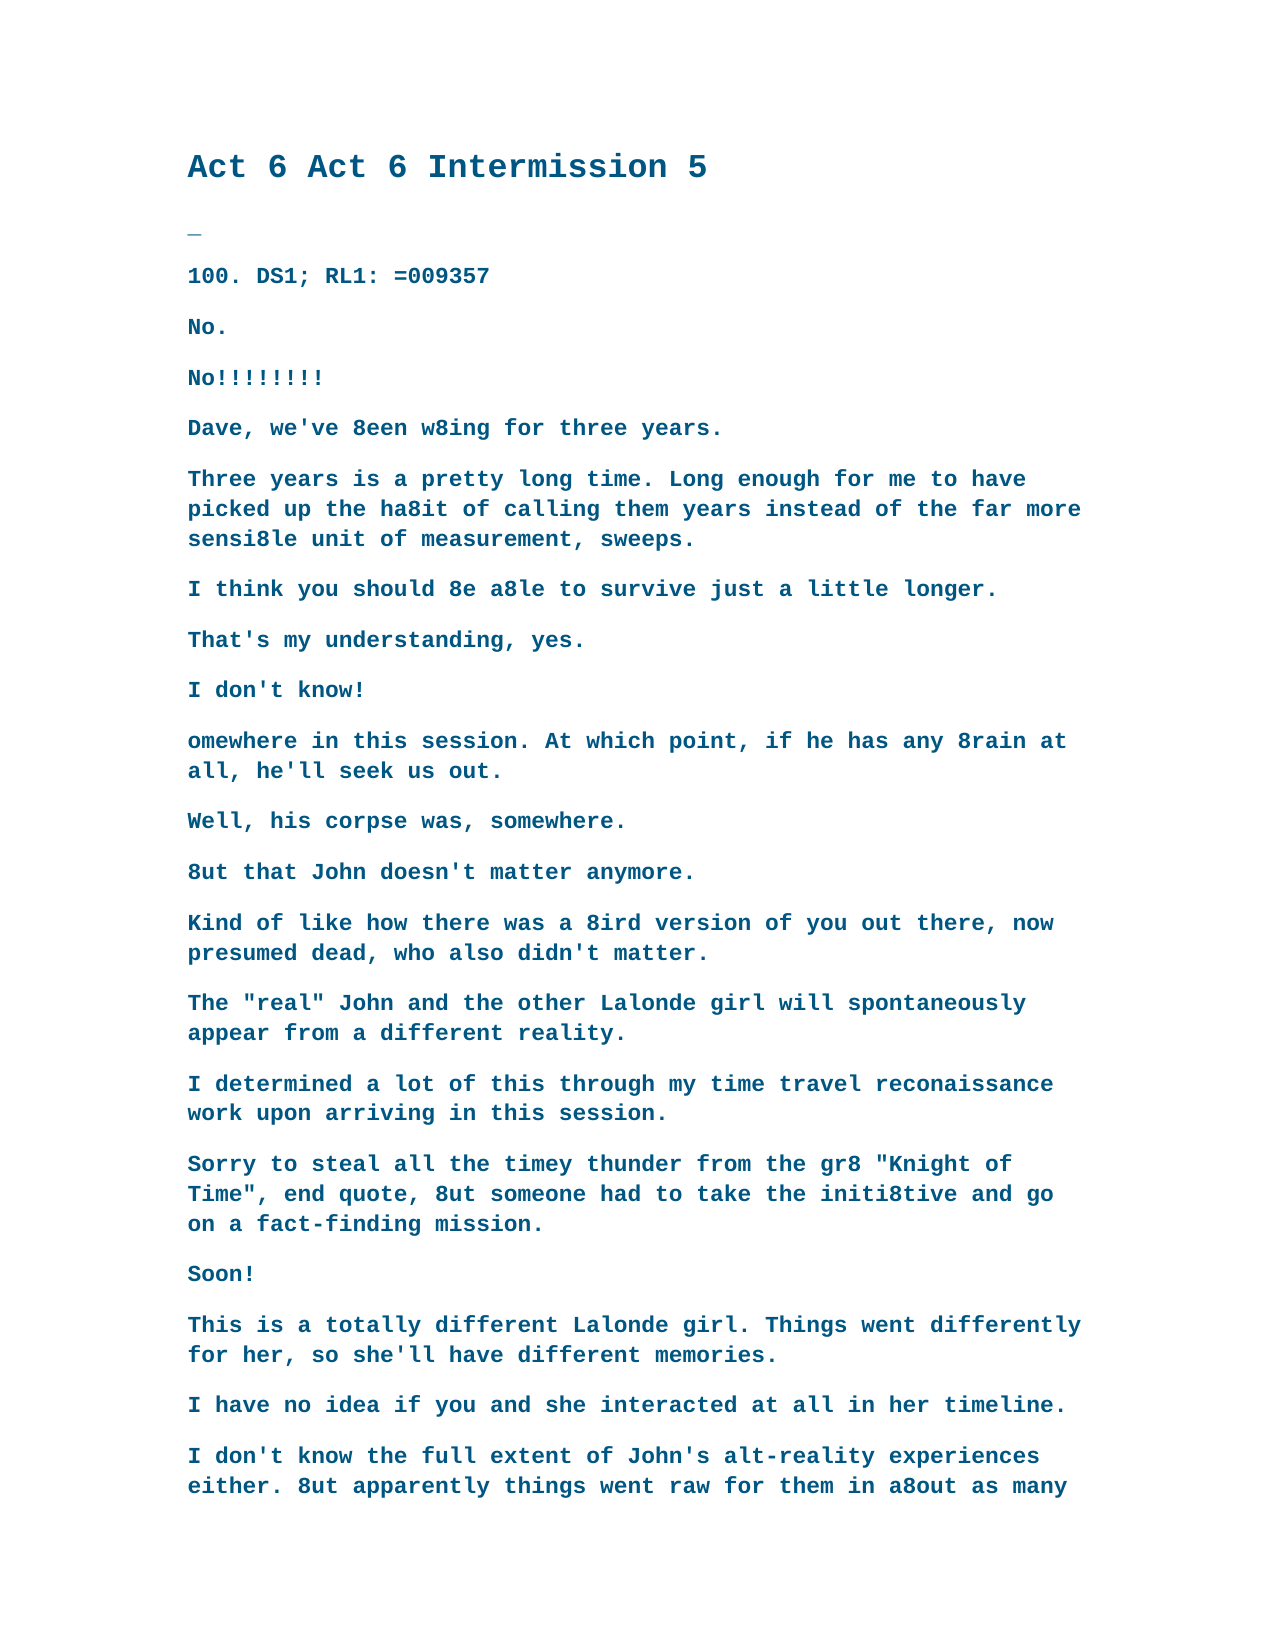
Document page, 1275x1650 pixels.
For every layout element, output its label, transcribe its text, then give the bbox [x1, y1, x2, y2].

text 8ut that John doesn't matter anymore. [187, 861, 1087, 886]
text Kind of like how there was a 8ird version of you out there, now presumed dead, who also didn't matter. [187, 911, 1087, 967]
text Three years is a pretty long time. Long enough for me to have picked up the ha8it of calling them years instead of the far more sensi8le unit of measurement, sweeps. [187, 467, 1087, 553]
text 100. DS1; RL1: =009357 [187, 265, 1087, 291]
text This is a totally different Lalonde girl. Things went differently for her, so she'll have different memories. [187, 1313, 1087, 1369]
text Sorry to steal all the timey thunder from the gr8 "Knight of Time", end quote, 8ut someone had to take the initi8tive and go on a fact-finding mission. [187, 1152, 1087, 1238]
text No!!!!!!!! [187, 366, 1087, 392]
text omewhere in this session. At which point, if he has any 8rain at all, he'll seek us out. [187, 729, 1087, 785]
text I have no idea if you and she interacted at all in her timeline. [187, 1394, 1087, 1419]
text That's my understanding, yes. [187, 628, 1087, 654]
text _ [187, 214, 1087, 240]
text No. [187, 316, 1087, 341]
text Dave, we've 8een w8ing for three years. [187, 417, 1087, 443]
text Well, his corpse was, somewhere. [187, 810, 1087, 836]
text I determined a lot of this through my time travel reconaissance work upon arriving in this session. [187, 1072, 1087, 1128]
text I think you should 8e a8le to survive just a little longer. [187, 578, 1087, 603]
text The "real" John and the other Lalonde girl will spontaneously appear from a different reality. [187, 992, 1087, 1047]
text I don't know the full extent of John's alt-reality experiences either. 8ut apparently things went raw for them in a8out as many [187, 1444, 1087, 1500]
text Act 6 Act 6 Intermission 5 [187, 150, 1087, 188]
text Soon! [187, 1263, 1087, 1288]
text I don't know! [187, 679, 1087, 705]
